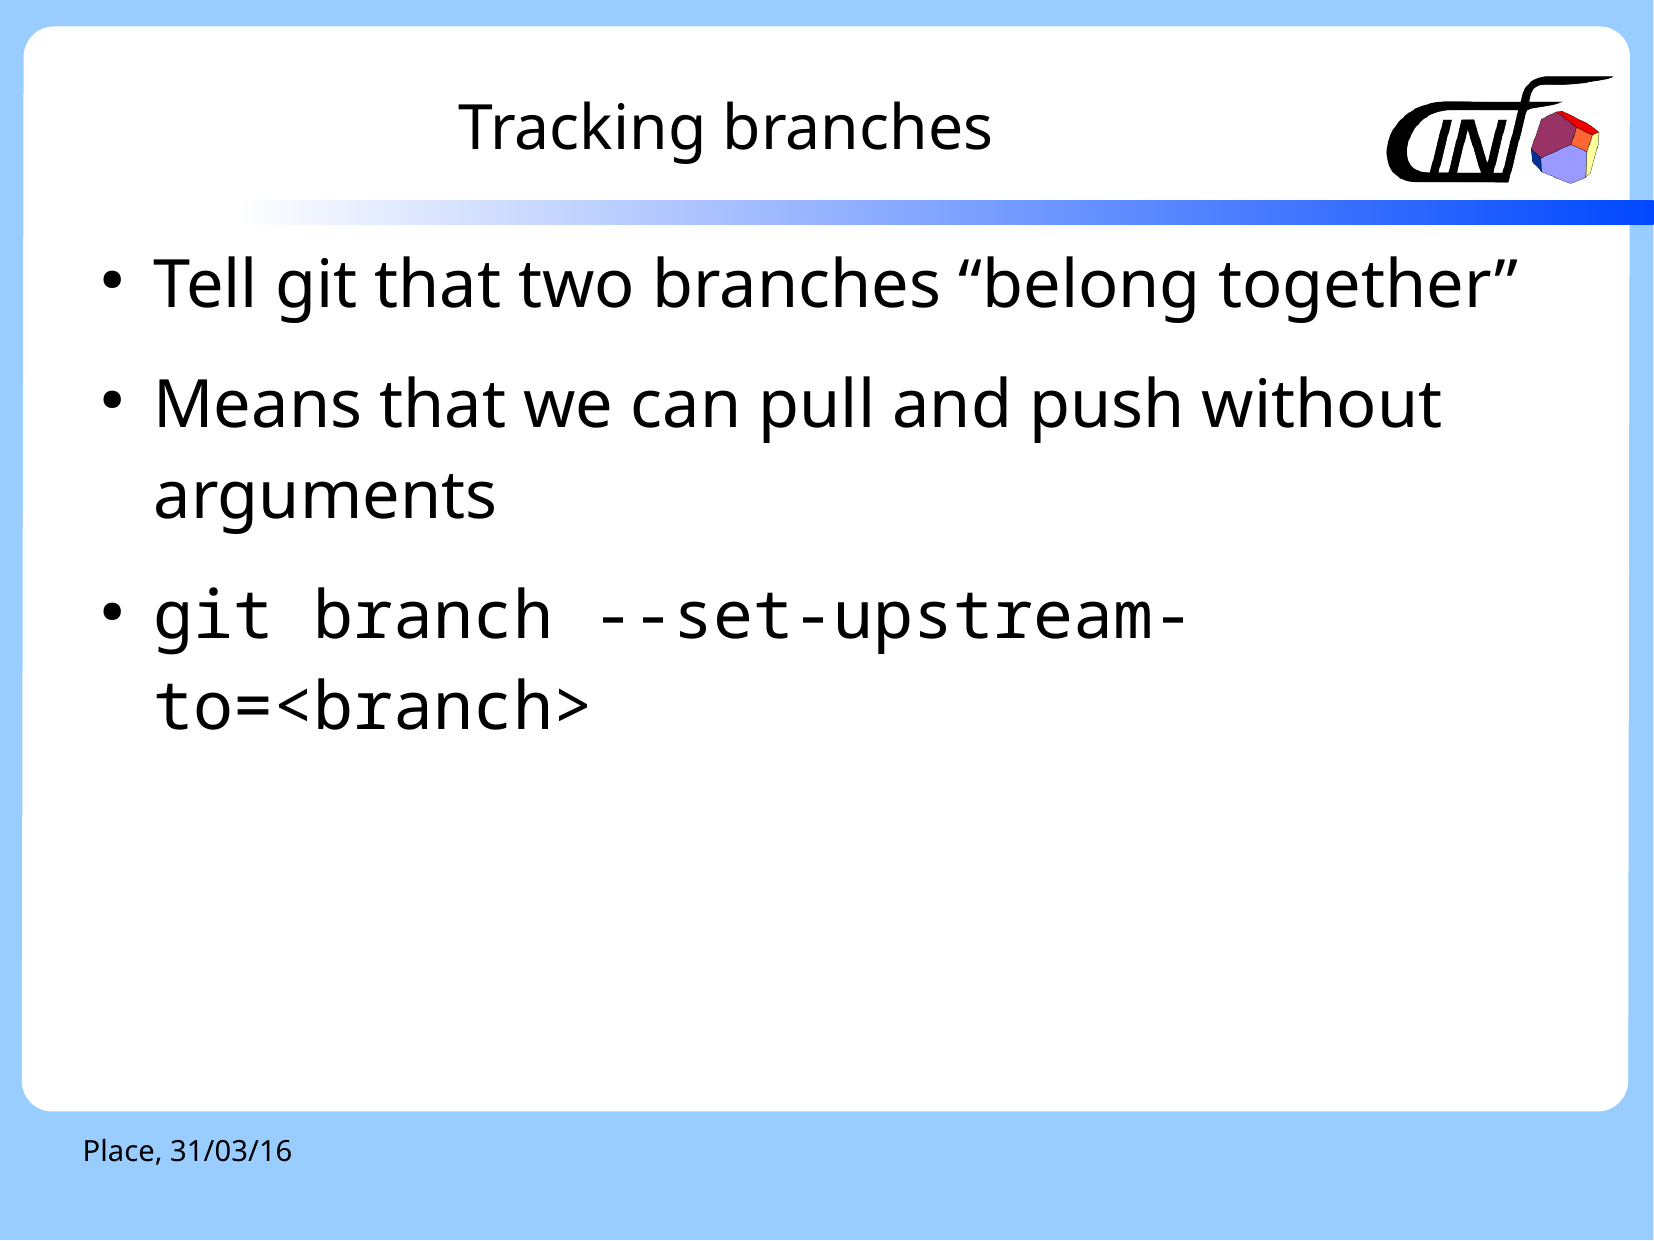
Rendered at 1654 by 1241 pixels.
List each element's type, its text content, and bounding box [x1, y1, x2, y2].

picture [1386, 76, 1613, 184]
list Tell git that two branches “belong together” Means that we can pull and push without arguments git branch --set-upstream-to=<branch> [82, 236, 1571, 1055]
title Tracking branches [82, 49, 1371, 201]
